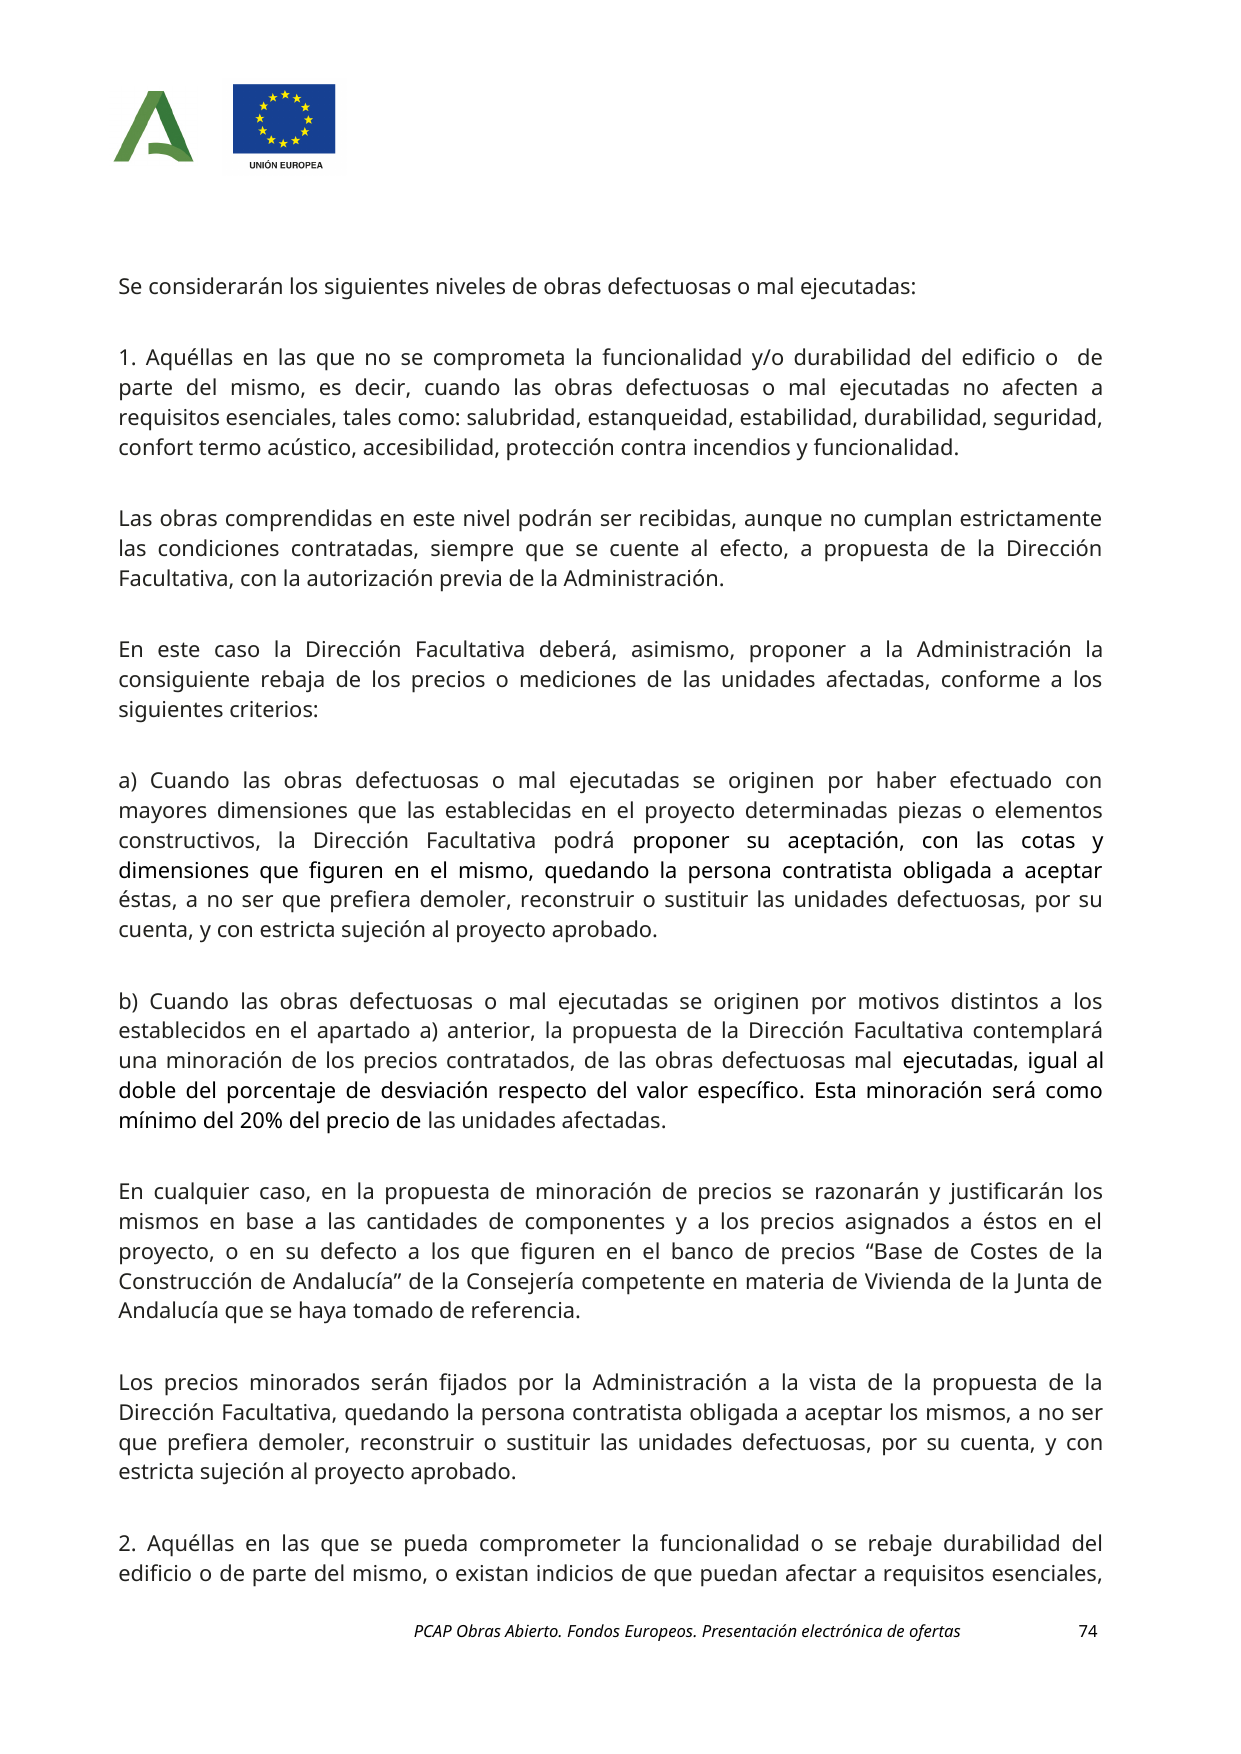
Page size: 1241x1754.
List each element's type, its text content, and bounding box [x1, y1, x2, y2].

text b) Cuando las obras defectuosas o mal ejecutadas se originen por motivos distintos a los establecidos en el apartado a) anterior, la propuesta de la Dirección Facultativa contemplará una minoración de los precios contratados, de las obras defectuosas mal ejecutadas, igual al doble del porcentaje de desviación respecto del valor específico. Esta minoración será como mínimo del 20% del precio de las unidades afectadas. [118, 986, 1104, 1134]
text 1. Aquéllas en las que no se comprometa la funcionalidad y/o durabilidad del edificio o de parte del mismo, es decir, cuando las obras defectuosas o mal ejecutadas no afecten a requisitos esenciales, tales como: salubridad, estanqueidad, estabilidad, durabilidad, seguridad, confort termo acústico, accesibilidad, protección contra incendios y funcionalidad. [118, 342, 1104, 461]
picture [109, 86, 198, 166]
text 2. Aquéllas en las que se pueda comprometer la funcionalidad o se rebaje durabilidad del edificio o de parte del mismo, o existan indicios de que puedan afectar a requisitos esenciales, [118, 1528, 1104, 1587]
text Las obras comprendidas en este nivel podrán ser recibidas, aunque no cumplan estrictamente las condiciones contratadas, siempre que se cuente al efecto, a propuesta de la Dirección Facultativa, con la autorización previa de la Administración. [118, 503, 1104, 592]
text En cualquier caso, en la propuesta de minoración de precios se razonarán y justificarán los mismos en base a las cantidades de componentes y a los precios asignados a éstos en el proyecto, o en su defecto a los que figuren en el banco de precios “Base de Costes de la Construcción de Andalucía” de la Consejería competente en materia de Vivienda de la Junta de Andalucía que se haya tomado de referencia. [118, 1176, 1104, 1325]
text Se considerarán los siguientes niveles de obras defectuosas o mal ejecutadas: [118, 271, 1104, 301]
text En este caso la Dirección Facultativa deberá, asimismo, proponer a la Administración la consiguiente rebaja de los precios o mediciones de las unidades afectadas, conforme a los siguientes criterios: [118, 634, 1104, 723]
picture [221, 78, 347, 176]
text Los precios minorados serán fijados por la Administración a la vista de la propuesta de la Dirección Facultativa, quedando la persona contratista obligada a aceptar los mismos, a no ser que prefiera demoler, reconstruir o sustituir las unidades defectuosas, por su cuenta, y con estricta sujeción al proyecto aprobado. [118, 1367, 1104, 1486]
text a) Cuando las obras defectuosas o mal ejecutadas se originen por haber efectuado con mayores dimensiones que las establecidas en el proyecto determinadas piezas o elementos constructivos, la Dirección Facultativa podrá proponer su aceptación, con las cotas y dimensiones que figuren en el mismo, quedando la persona contratista obligada a aceptar éstas, a no ser que prefiera demoler, reconstruir o sustituir las unidades defectuosas, por su cuenta, y con estricta sujeción al proyecto aprobado. [118, 765, 1104, 944]
